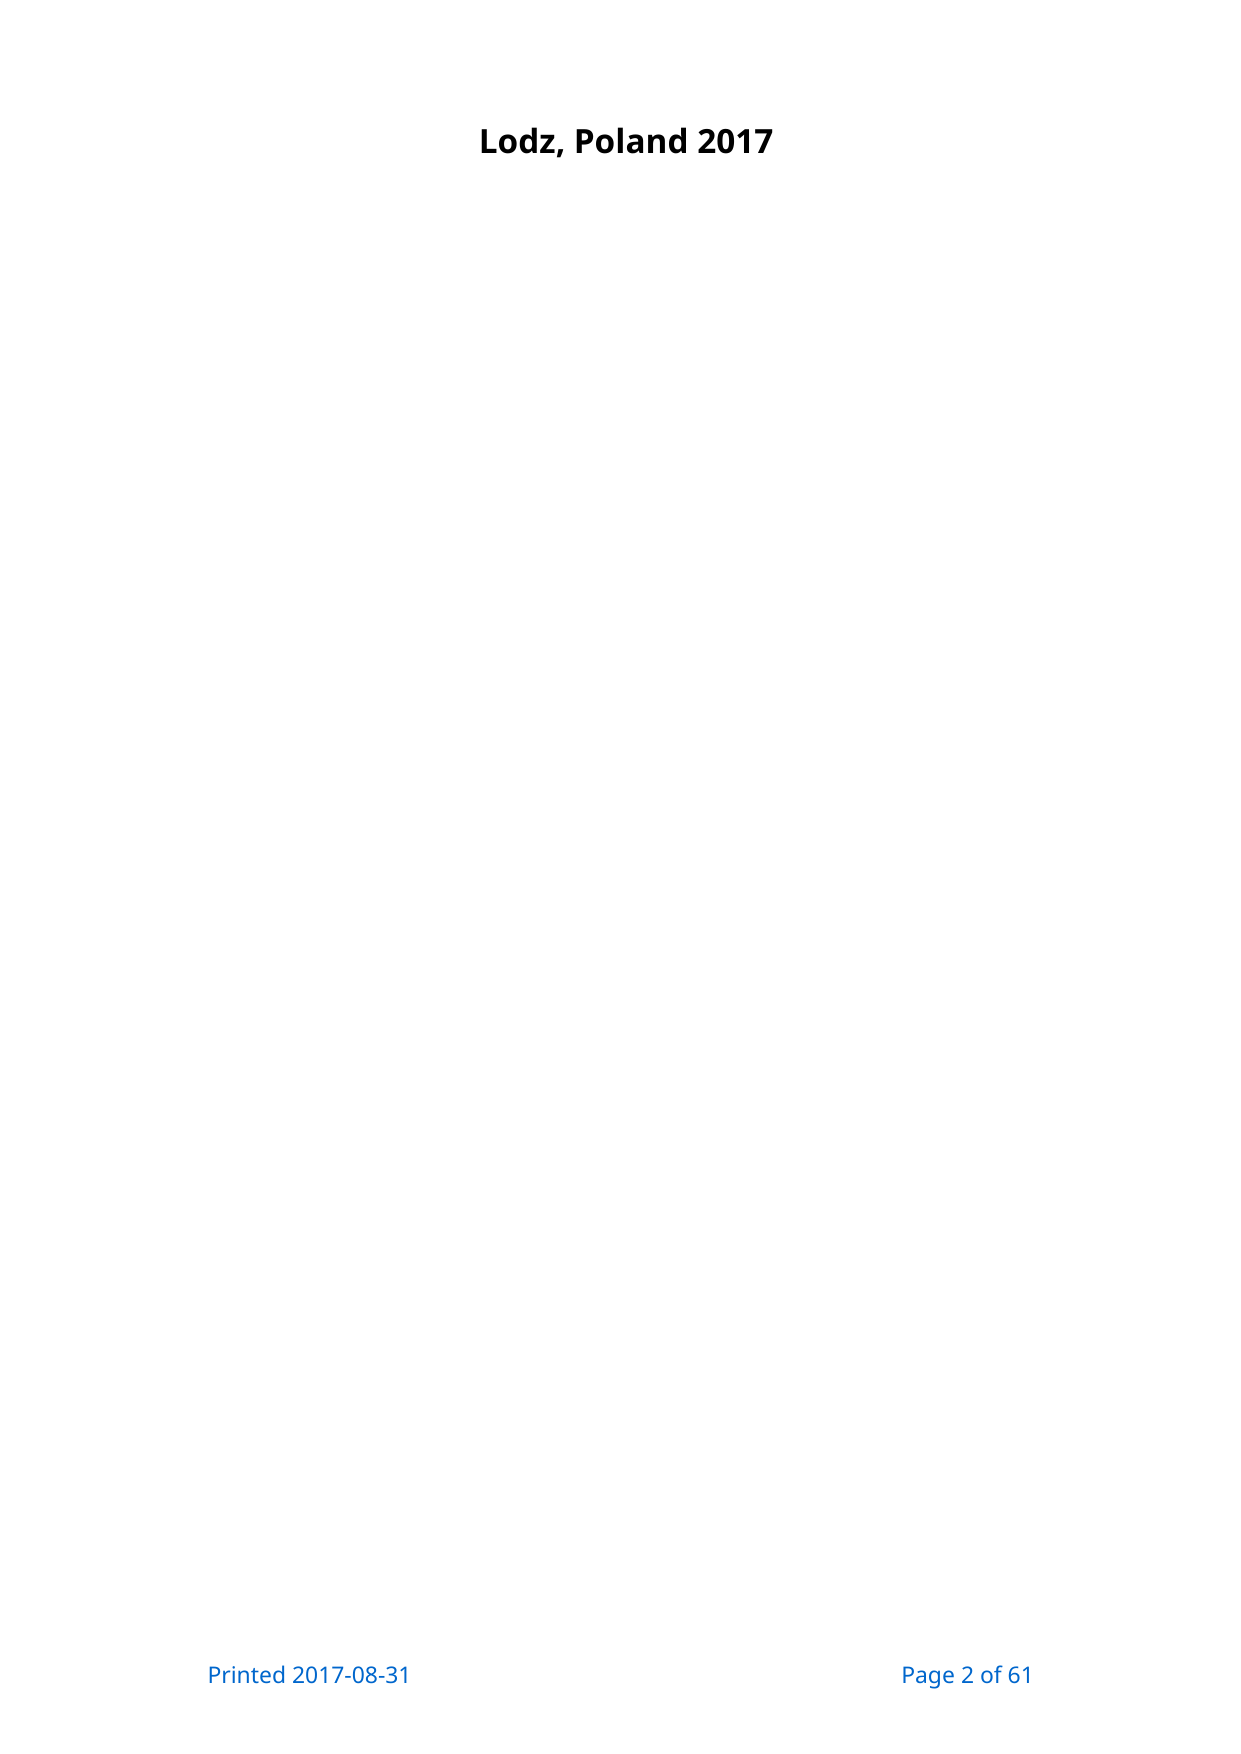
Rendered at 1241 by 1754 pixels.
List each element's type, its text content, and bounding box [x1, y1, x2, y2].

text Lodz, Poland 2017 [118, 118, 1122, 163]
